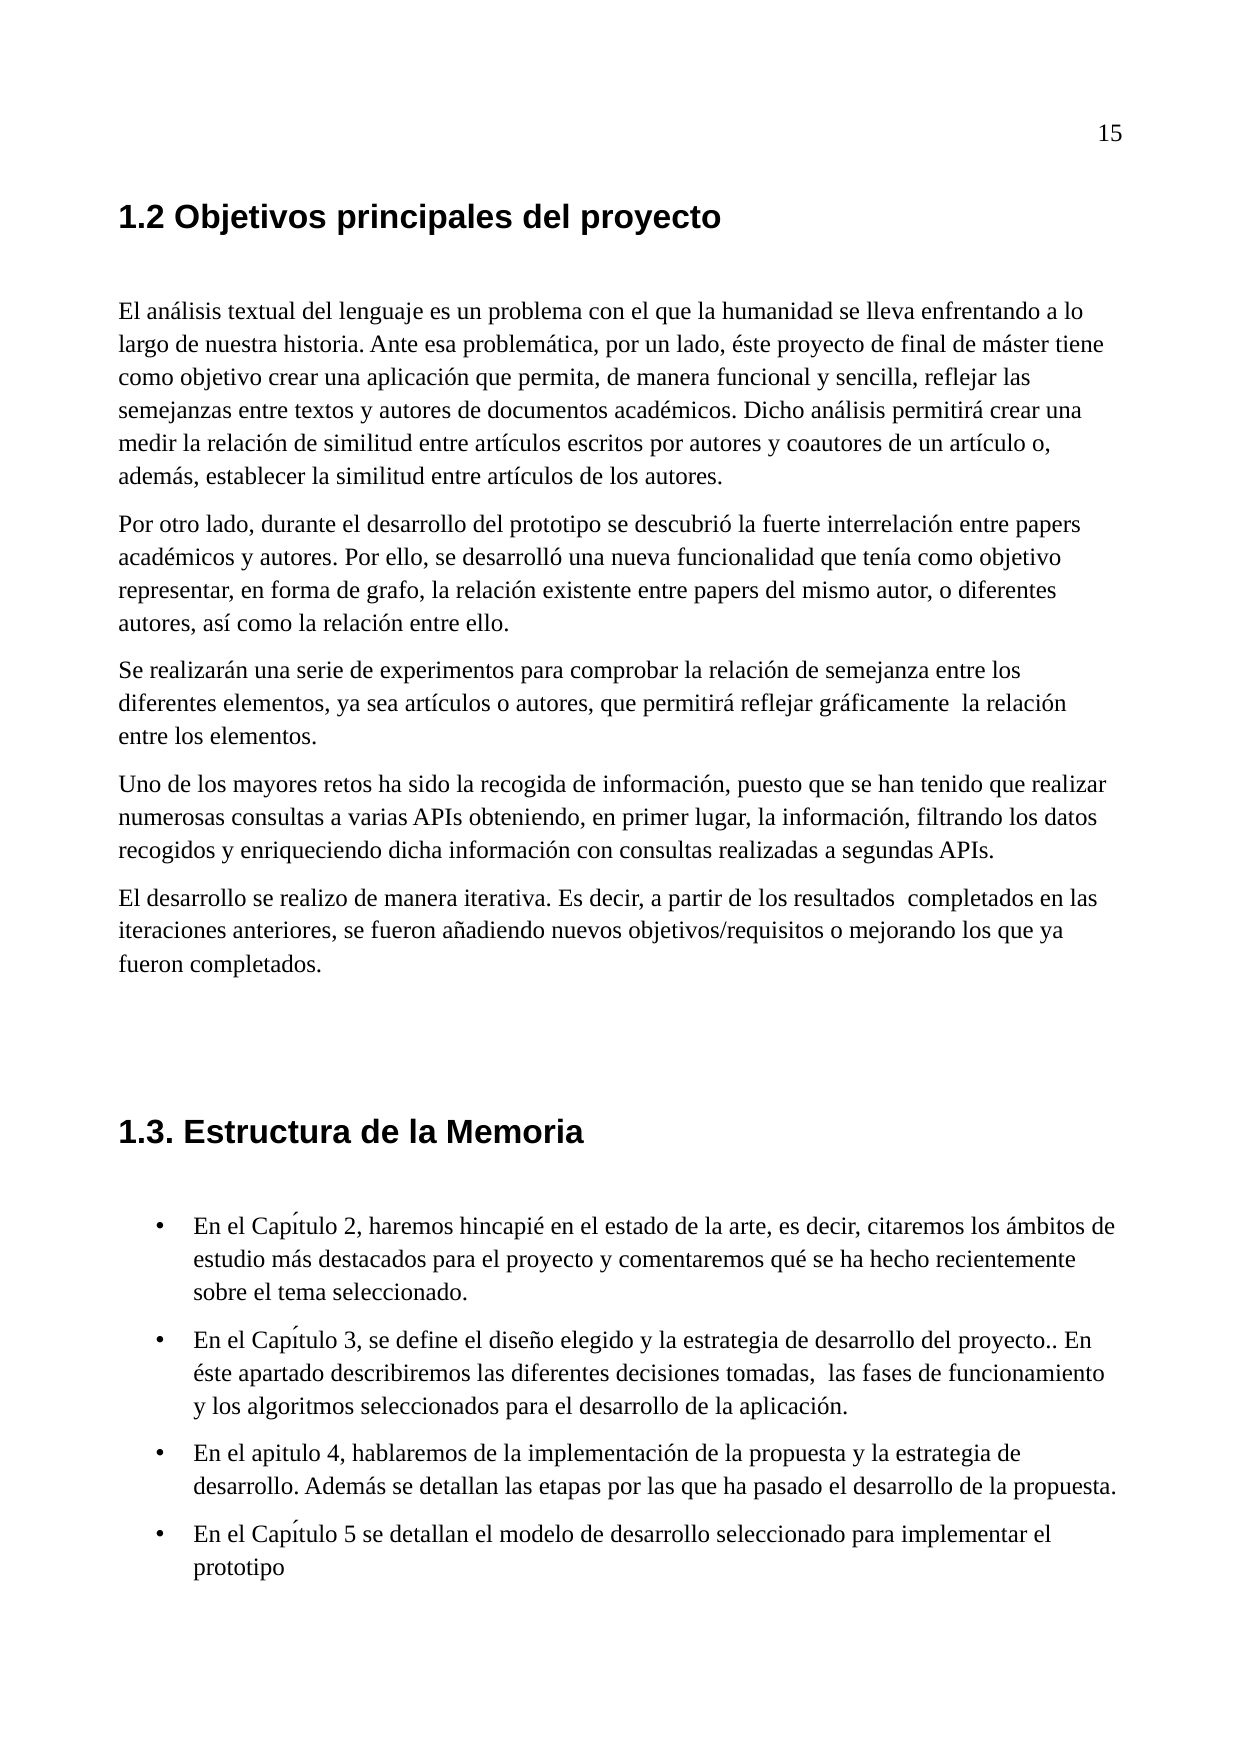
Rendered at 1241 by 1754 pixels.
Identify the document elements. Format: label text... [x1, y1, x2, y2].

text El desarrollo se realizo de manera iterativa. Es decir, a partir de los resultados completados en las iteraciones anteriores, se fueron añadiendo nuevos objetivos/requisitos o mejorando los que ya fueron completados. [118, 883, 1122, 977]
subtitle 1.3. Estructura de la Memoria [118, 1112, 1122, 1151]
text Se realizarán una serie de experimentos para comprobar la relación de semejanza entre los diferentes elementos, ya sea artículos o autores, que permitirá reflejar gráficamente la relación entre los elementos. [118, 655, 1122, 750]
text Uno de los mayores retos ha sido la recogida de información, puesto que se han tenido que realizar numerosas consultas a varias APIs obteniendo, en primer lugar, la información, filtrando los datos recogidos y enriqueciendo dicha información con consultas realizadas a segundas APIs. [118, 769, 1122, 864]
list En el Capı́tulo 5 se detallan el modelo de desarrollo seleccionado para implementar el prototipo [156, 1519, 1122, 1581]
text El análisis textual del lenguaje es un problema con el que la humanidad se lleva enfrentando a lo largo de nuestra historia. Ante esa problemática, por un lado, éste proyecto de final de máster tiene como objetivo crear una aplicación que permita, de manera funcional y sencilla, reflejar las semejanzas entre textos y autores de documentos académicos. Dicho análisis permitirá crear una medir la relación de similitud entre artículos escritos por autores y coautores de un artículo o, además, establecer la similitud entre artículos de los autores. [118, 296, 1122, 490]
list En el apitulo 4, hablaremos de la implementación de la propuesta y la estrategia de desarrollo. Además se detallan las etapas por las que ha pasado el desarrollo de la propuesta. [156, 1438, 1122, 1500]
list En el Capı́tulo 3, se define el diseño elegido y la estrategia de desarrollo del proyecto.. En éste apartado describiremos las diferentes decisiones tomadas, las fases de funcionamiento y los algoritmos seleccionados para el desarrollo de la aplicación. [156, 1325, 1122, 1419]
subtitle 1.2 Objetivos principales del proyecto [118, 197, 1122, 236]
list En el Capı́tulo 2, haremos hincapié en el estado de la arte, es decir, citaremos los ámbitos de estudio más destacados para el proyecto y comentaremos qué se ha hecho recientemente sobre el tema seleccionado. [156, 1211, 1122, 1306]
text Por otro lado, durante el desarrollo del prototipo se descubrió la fuerte interrelación entre papers académicos y autores. Por ello, se desarrolló una nueva funcionalidad que tenía como objetivo representar, en forma de grafo, la relación existente entre papers del mismo autor, o diferentes autores, así como la relación entre ello. [118, 509, 1122, 636]
